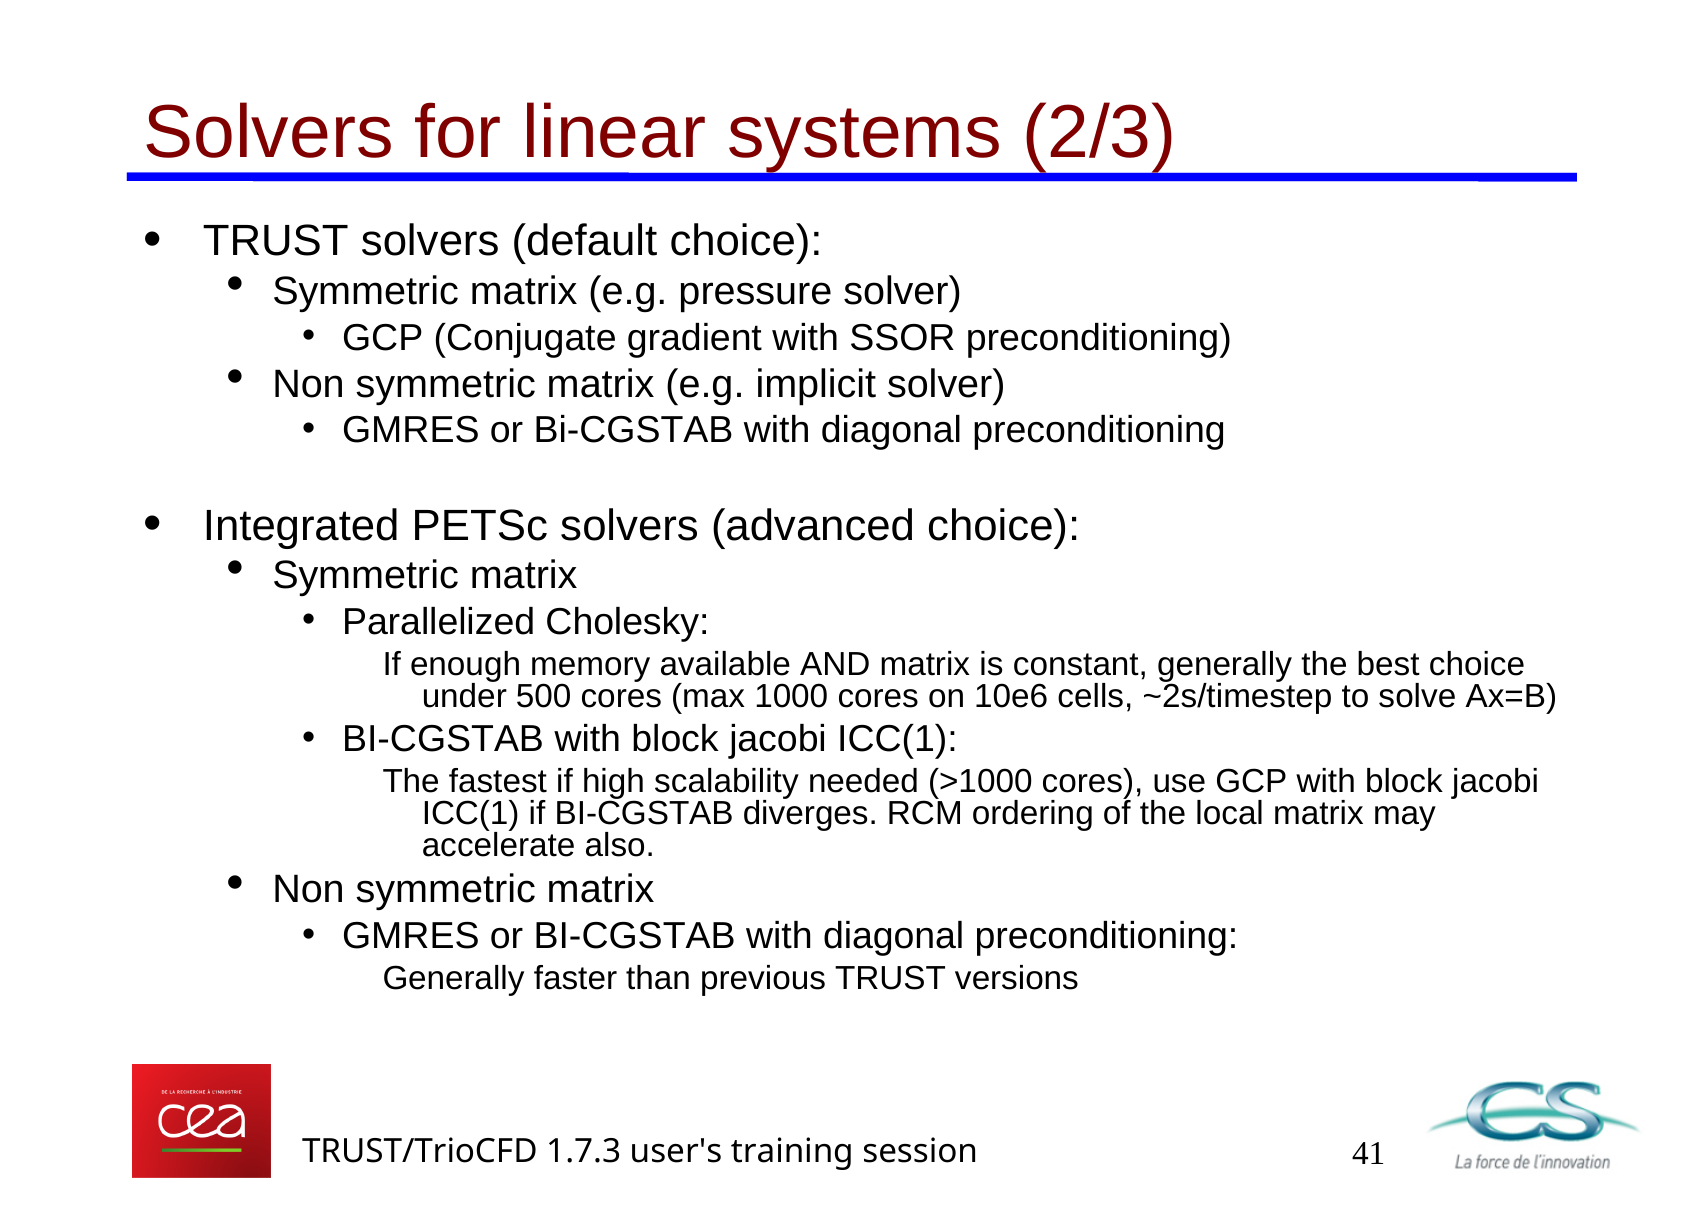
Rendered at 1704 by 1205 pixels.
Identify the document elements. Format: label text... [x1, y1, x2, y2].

list TRUST solvers (default choice): Symmetric matrix (e.g. pressure solver) GCP (Conjugate gradient with SSOR preconditioning) Non symmetric matrix (e.g. implicit solver) GMRES or Bi-CGSTAB with diagonal preconditioning Integrated PETSc solvers (advanced choice): Symmetric matrix Parallelized Cholesky: If enough memory available AND matrix is constant, generally the best choice under 500 cores (max 1000 cores on 10e6 cells, ~2s/timestep to solve Ax=B) BI-CGSTAB with block jacobi ICC(1): The fastest if high scalability needed (>1000 cores), use GCP with block jacobi ICC(1) if BI-CGSTAB diverges. RCM ordering of the local matrix may accelerate also. Non symmetric matrix GMRES or BI-CGSTAB with diagonal preconditioning: Generally faster than previous TRUST versions [127, 215, 1577, 1203]
picture [1577, 1072, 1648, 1179]
title Solvers for linear systems (2/3) [127, 39, 1577, 215]
